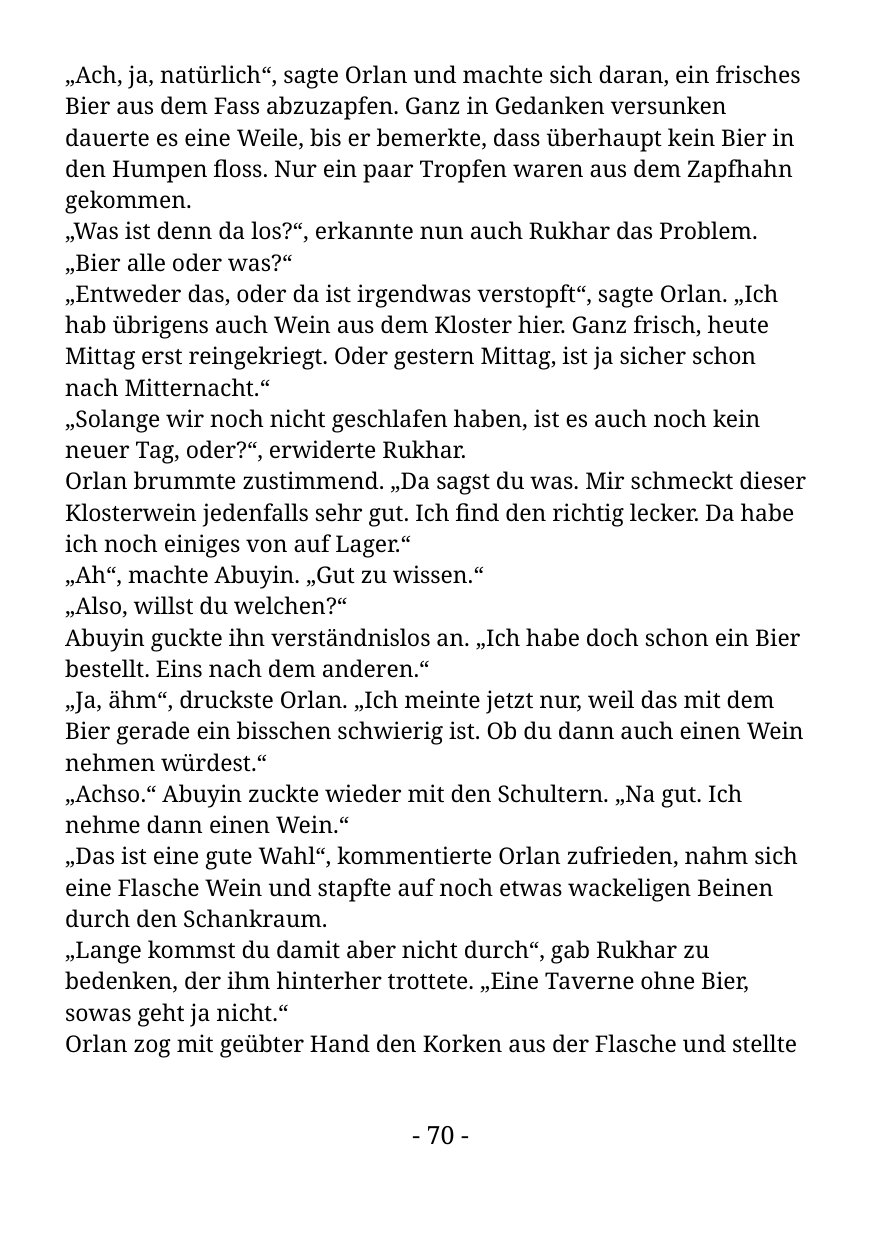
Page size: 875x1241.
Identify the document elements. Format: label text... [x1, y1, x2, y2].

text „Ach, ja, natürlich“, sagte Orlan und machte sich daran, ein frisches Bier aus dem Fass abzuzapfen. Ganz in Gedanken versunken dauerte es eine Weile, bis er bemerkte, dass überhaupt kein Bier in den Humpen floss. Nur ein paar Tropfen waren aus dem Zapfhahn gekommen. „Was ist denn da los?“, erkannte nun auch Rukhar das Problem. „Bier alle oder was?“ „Entweder das, oder da ist irgendwas verstopft“, sagte Orlan. „Ich hab übrigens auch Wein aus dem Kloster hier. Ganz frisch, heute Mittag erst reingekriegt. Oder gestern Mittag, ist ja sicher schon nach Mitternacht.“ „Solange wir noch nicht geschlafen haben, ist es auch noch kein neuer Tag, oder?“, erwiderte Rukhar. Orlan brummte zustimmend. „Da sagst du was. Mir schmeckt dieser Klosterwein jedenfalls sehr gut. Ich find den richtig lecker. Da habe ich noch einiges von auf Lager.“ „Ah“, machte Abuyin. „Gut zu wissen.“ „Also, willst du welchen?“ Abuyin guckte ihn verständnislos an. „Ich habe doch schon ein Bier bestellt. Eins nach dem anderen.“ „Ja, ähm“, druckste Orlan. „Ich meinte jetzt nur, weil das mit dem Bier gerade ein bisschen schwierig ist. Ob du dann auch einen Wein nehmen würdest.“ „Achso.“ Abuyin zuckte wieder mit den Schultern. „Na gut. Ich nehme dann einen Wein.“ „Das ist eine gute Wahl“, kommentierte Orlan zufrieden, nahm sich eine Flasche Wein und stapfte auf noch etwas wackeligen Beinen durch den Schankraum. „Lange kommst du damit aber nicht durch“, gab Rukhar zu bedenken, der ihm hinterher trottete. „Eine Taverne ohne Bier, sowas geht ja nicht.“ Orlan zog mit geübter Hand den Korken aus der Flasche und stellte [65, 59, 809, 1059]
